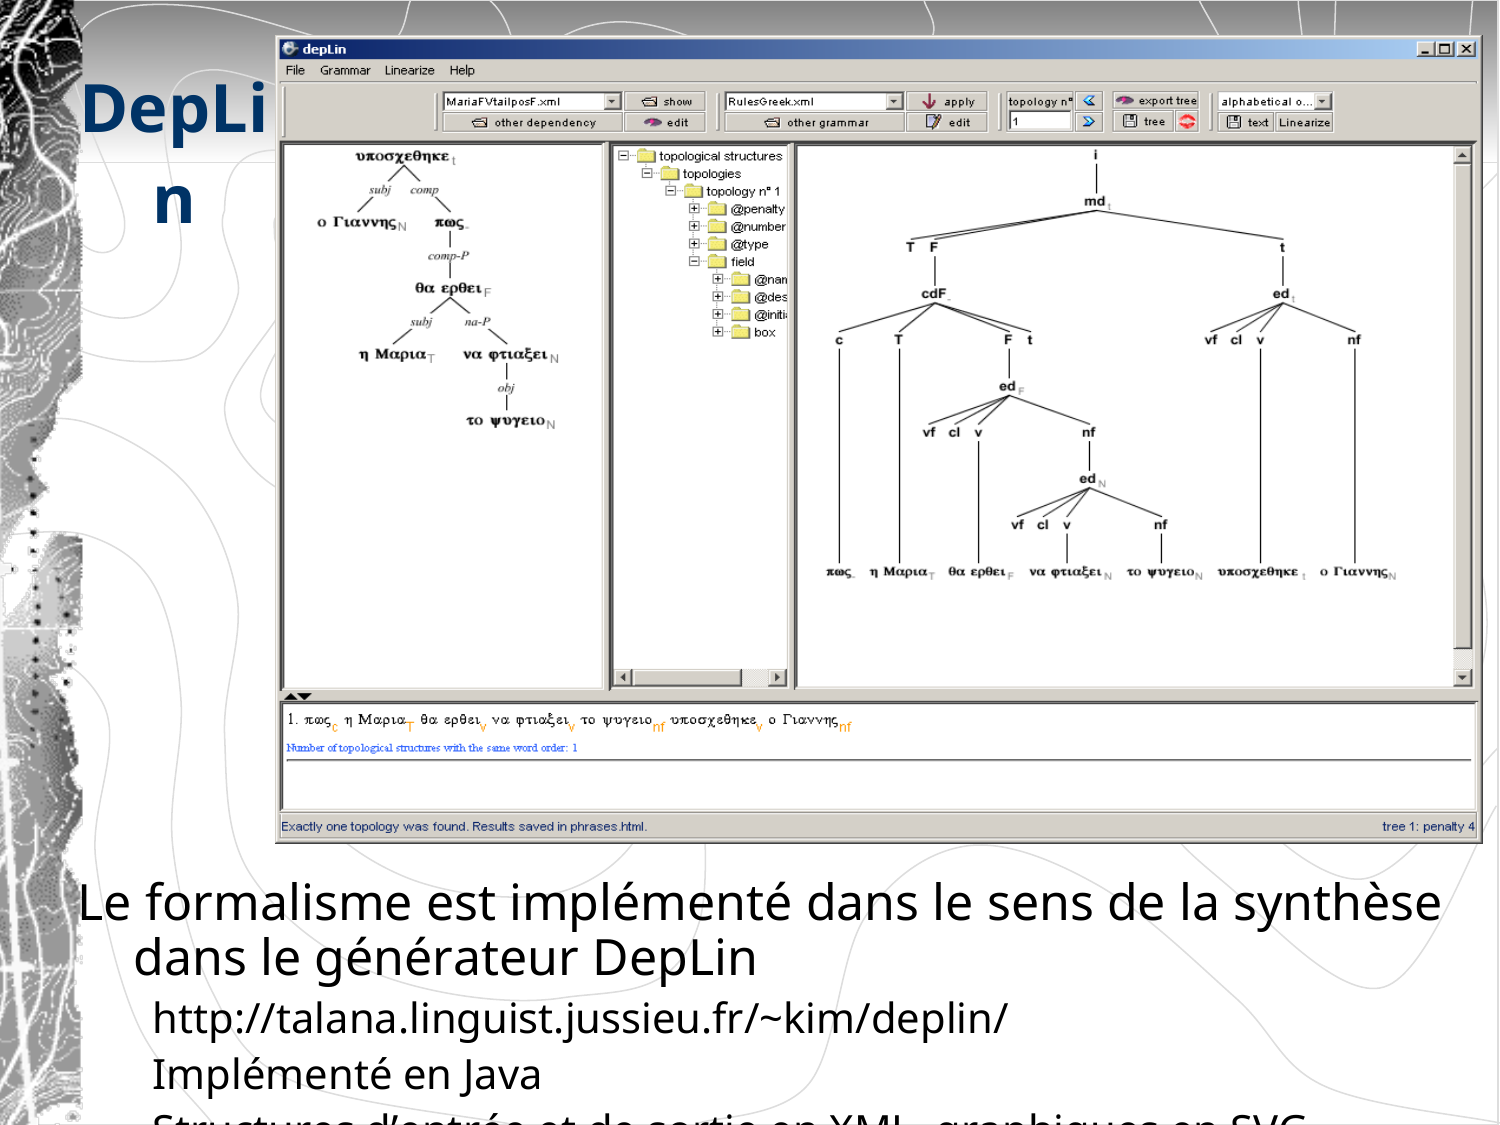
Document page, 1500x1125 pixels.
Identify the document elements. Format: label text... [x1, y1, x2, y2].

title DepLin [53, 83, 296, 221]
picture [275, 35, 1483, 844]
text_box Le formalisme est implémenté dans le sens de la synthèse dans le générateur DepLin http://talana.linguist.jussieu.fr/~kim/deplin/ Implémenté en Java Structures d’entrée et de sortie en XML, graphiques en SVG [62, 869, 1500, 1074]
